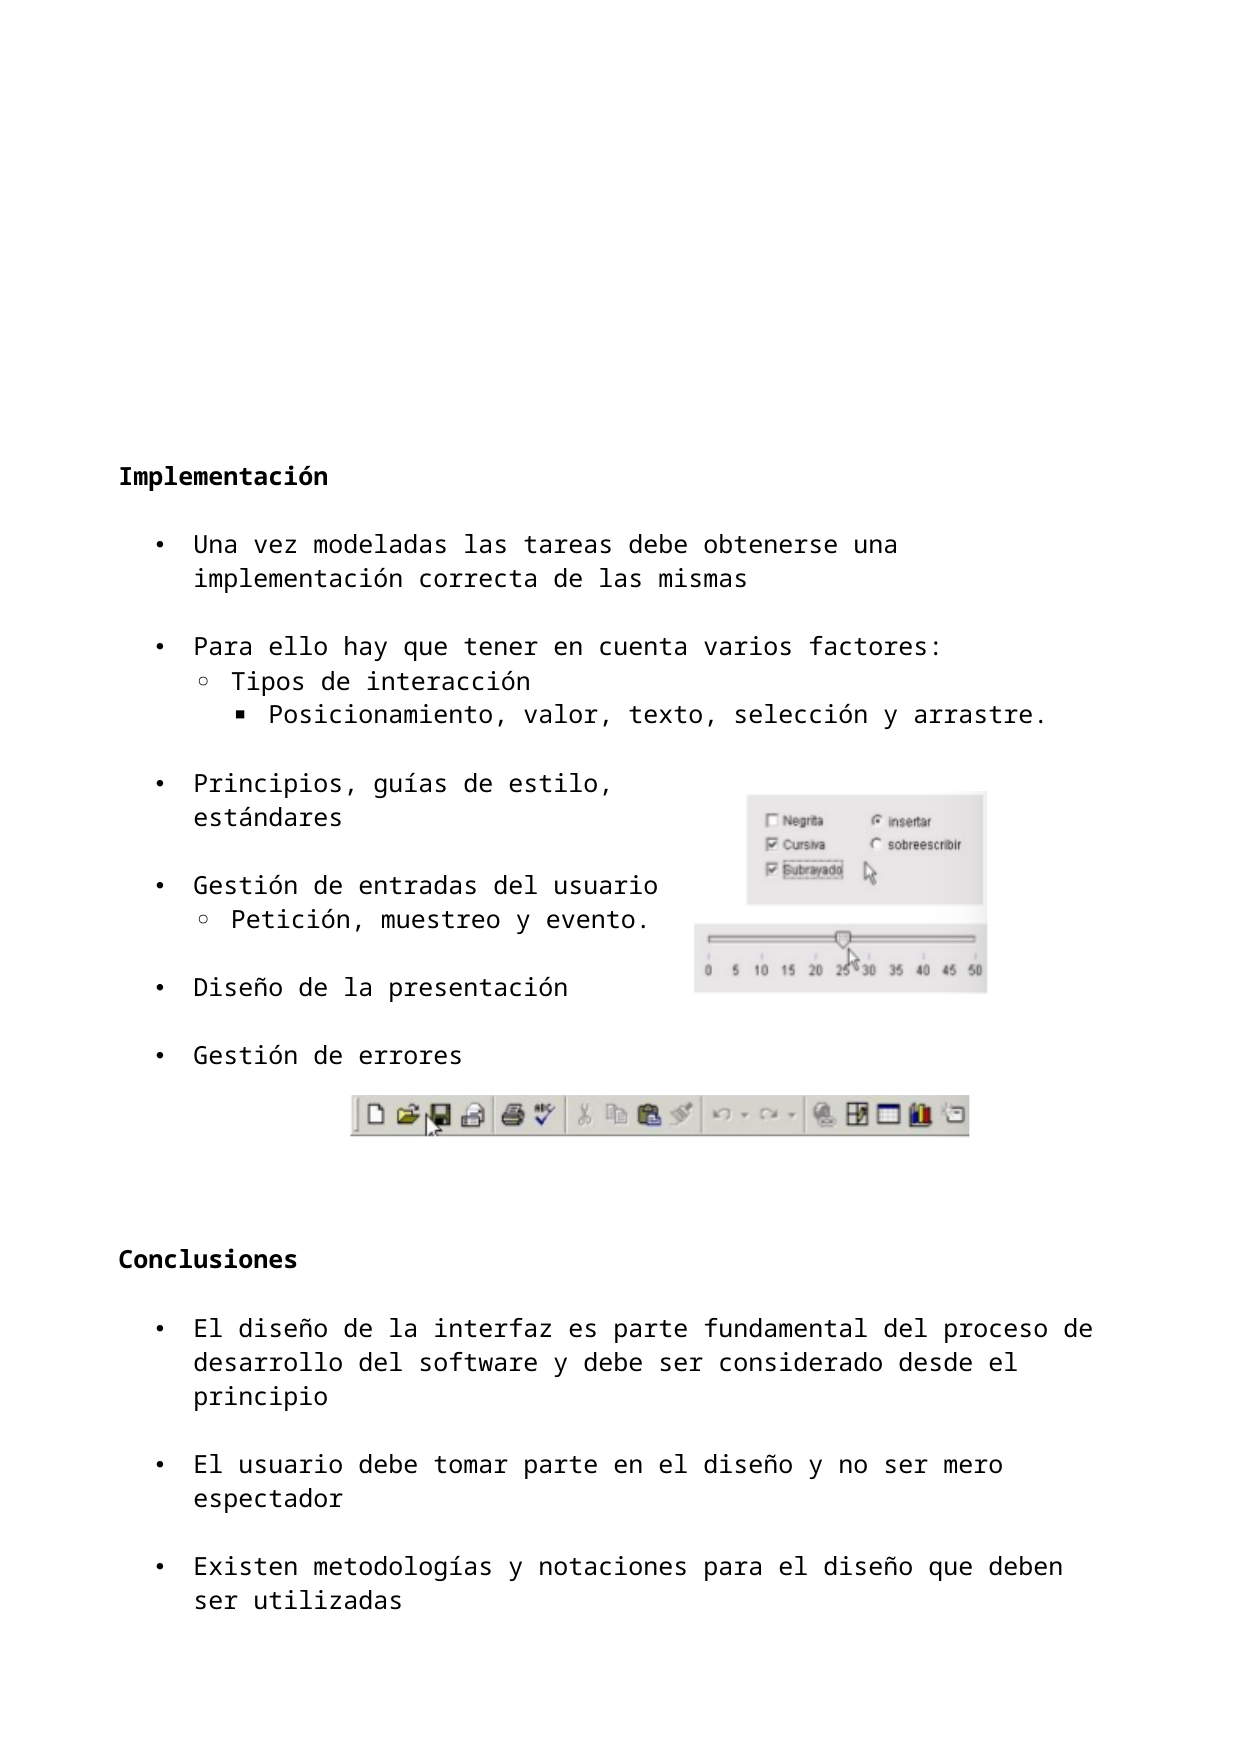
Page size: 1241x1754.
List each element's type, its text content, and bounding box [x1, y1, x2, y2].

list Diseño de la presentación [156, 970, 1122, 1004]
list Gestión de entradas del usuario [156, 867, 693, 902]
list Principios, guías de estilo, estándares [156, 765, 1122, 833]
text Implementación [118, 459, 1122, 493]
list Gestión de errores [156, 1038, 1122, 1072]
list El usuario debe tomar parte en el diseño y no ser mero espectador [156, 1447, 1122, 1515]
list Posicionamiento, valor, texto, selección y arrastre. [231, 697, 1122, 731]
list El diseño de la interfaz es parte fundamental del proceso de desarrollo del software y debe ser considerado desde el principio [156, 1310, 1122, 1412]
list [988, 867, 1122, 902]
picture [349, 1095, 970, 1138]
list Petición, muestreo y evento. [193, 902, 693, 936]
list Para ello hay que tener en cuenta varios factores: [156, 629, 1122, 663]
list Existen metodologías y notaciones para el diseño que deben ser utilizadas [156, 1549, 1122, 1617]
list Una vez modeladas las tareas debe obtenerse una implementación correcta de las mismas [156, 527, 1122, 595]
list Tipos de interacción [193, 663, 1122, 697]
picture [693, 791, 988, 994]
text Conclusiones [118, 1242, 1122, 1276]
list [988, 902, 1122, 936]
